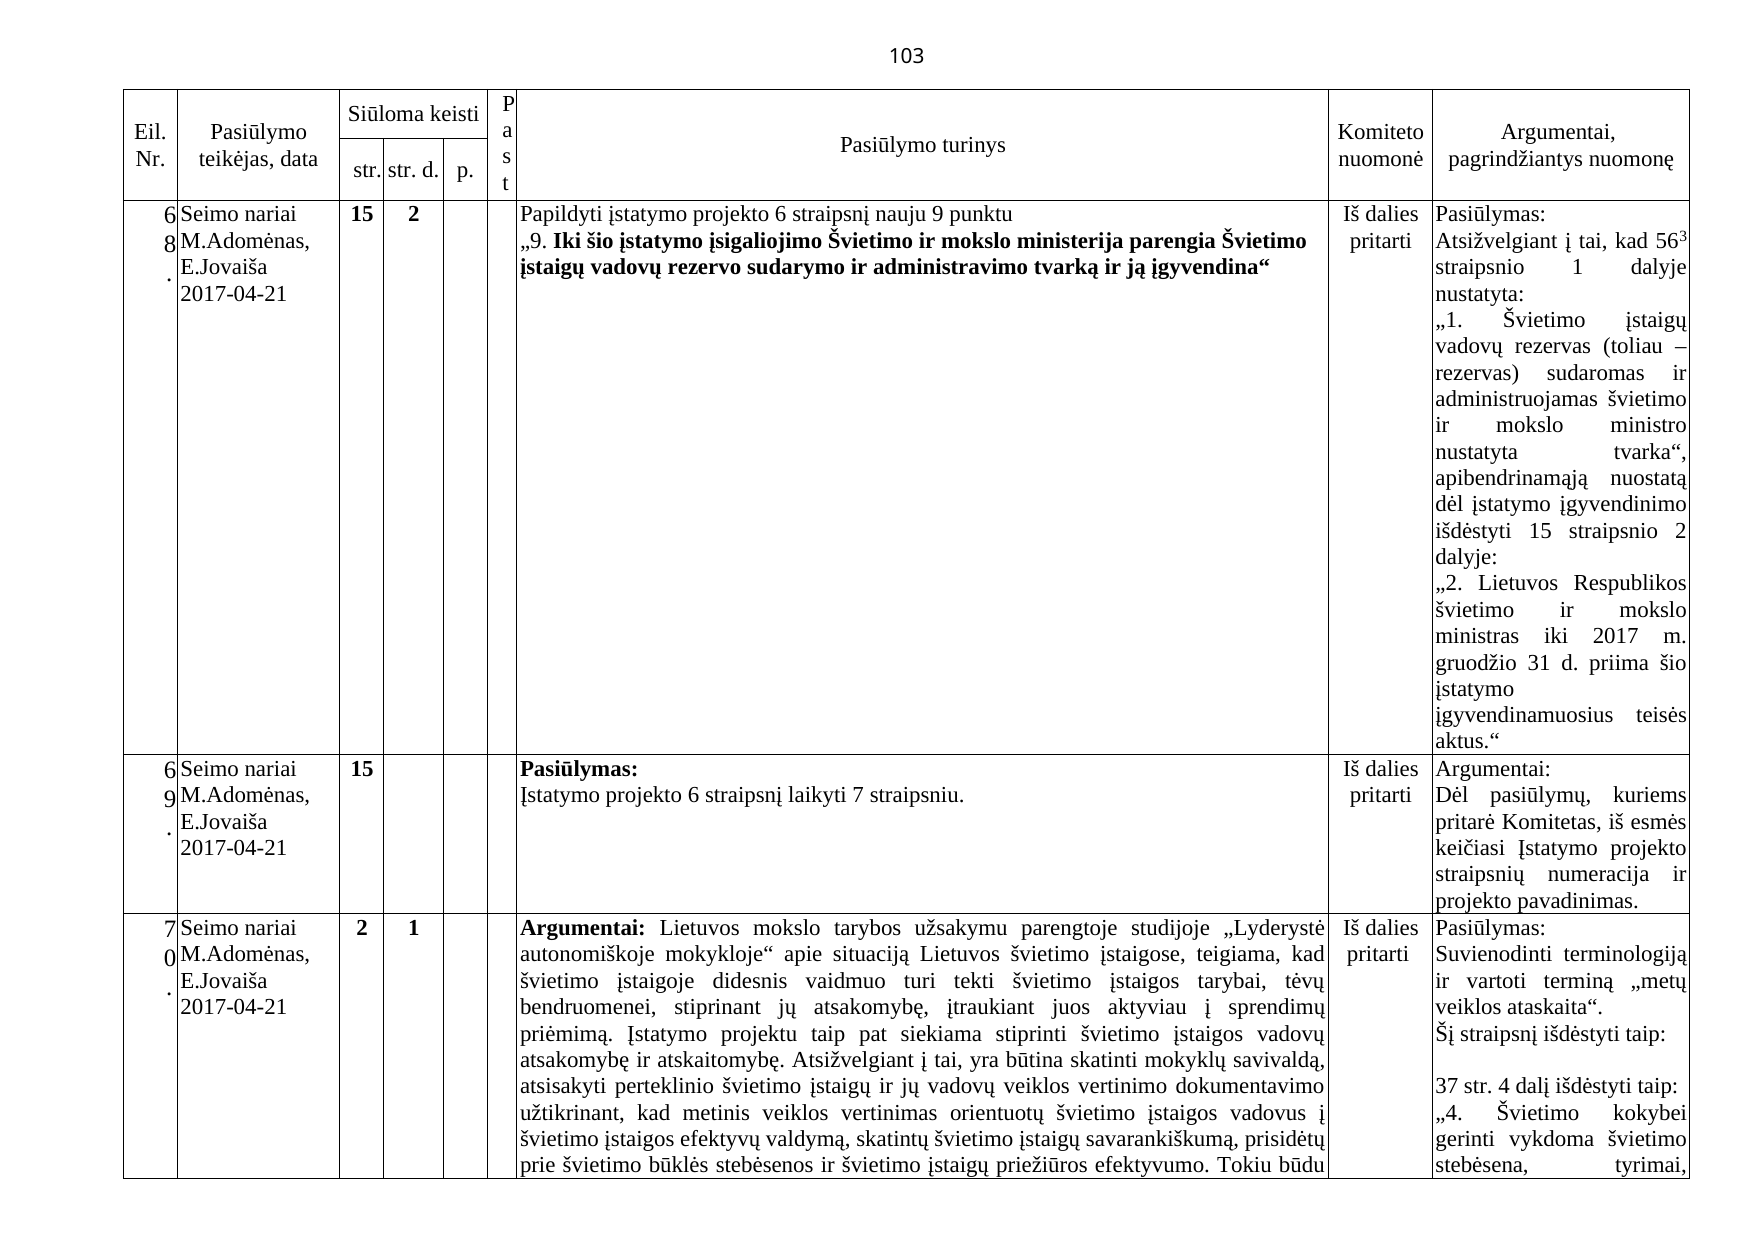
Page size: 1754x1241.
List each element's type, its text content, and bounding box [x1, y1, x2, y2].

table_cell Seimo nariai M.Adomėnas, E.Jovaiša 2017-04-21 [178, 755, 339, 913]
table_cell 1 [384, 914, 443, 1178]
table_header Argumentai, pagrindžiantys nuomonę [1433, 90, 1689, 199]
table_cell str. d. [384, 139, 443, 199]
table_header Komiteto nuomonė [1329, 90, 1432, 199]
table_cell Pasiūlymas: Atsižvelgiant į tai, kad 563 straipsnio 1 dalyje nustatyta: „1. Švietimo įstaigų vadovų rezervas (toliau – rezervas) sudaromas ir administruojamas švietimo ir mokslo ministro nustatyta tvarka“, apibendrinamąją nuostatą dėl įstatymo įgyvendinimo išdėstyti 15 straipsnio 2 dalyje: „2. Lietuvos Respublikos švietimo ir mokslo ministras iki 2017 m. gruodžio 31 d. priima šio įstatymo įgyvendinamuosius teisės aktus.“ [1433, 201, 1689, 754]
table_cell [488, 755, 516, 913]
table_cell 15 [340, 201, 383, 754]
table_cell p. [444, 139, 487, 199]
table_header Pastabos [488, 90, 516, 199]
table_cell [124, 914, 177, 1178]
table_cell [444, 914, 487, 1178]
table_cell [444, 755, 487, 913]
table_cell [488, 914, 516, 1178]
table_cell str. [340, 139, 383, 199]
table_cell [384, 755, 443, 913]
table_cell Pasiūlymas: Įstatymo projekto 6 straipsnį laikyti 7 straipsniu. [517, 755, 1328, 913]
table_cell Argumentai: Dėl pasiūlymų, kuriems pritarė Komitetas, iš esmės keičiasi Įstatymo projekto straipsnių numeracija ir projekto pavadinimas. [1433, 755, 1689, 913]
table_cell [488, 201, 516, 754]
table_cell [444, 201, 487, 754]
table_cell Pasiūlymas: Suvienodinti terminologiją ir vartoti terminą „metų veiklos ataskaita“. Šį straipsnį išdėstyti taip: 37 str. 4 dalį išdėstyti taip: „4. Švietimo kokybei gerinti vykdoma švietimo stebėsena, tyrimai, [1433, 914, 1689, 1178]
table_cell [124, 755, 177, 913]
table_cell 2 [384, 201, 443, 754]
table_cell Argumentai: Lietuvos mokslo tarybos užsakymu parengtoje studijoje „Lyderystė autonomiškoje mokykloje“ apie situaciją Lietuvos švietimo įstaigose, teigiama, kad švietimo įstaigoje didesnis vaidmuo turi tekti švietimo įstaigos tarybai, tėvų bendruomenei, stiprinant jų atsakomybę, įtraukiant juos aktyviau į sprendimų priėmimą. Įstatymo projektu taip pat siekiama stiprinti švietimo įstaigos vadovų atsakomybę ir atskaitomybę. Atsižvelgiant į tai, yra būtina skatinti mokyklų savivaldą, atsisakyti perteklinio švietimo įstaigų ir jų vadovų veiklos vertinimo dokumentavimo užtikrinant, kad metinis veiklos vertinimas orientuotų švietimo įstaigos vadovus į švietimo įstaigos efektyvų valdymą, skatintų švietimo įstaigų savarankiškumą, prisidėtų prie švietimo būklės stebėsenos ir švietimo įstaigų priežiūros efektyvumo. Tokiu būdu [517, 914, 1328, 1178]
table_header Pasiūlymo teikėjas, data [178, 90, 339, 199]
table_cell Iš dalies pritarti [1329, 201, 1432, 754]
table_cell Papildyti įstatymo projekto 6 straipsnį nauju 9 punktu „9. Iki šio įstatymo įsigaliojimo Švietimo ir mokslo ministerija parengia Švietimo įstaigų vadovų rezervo sudarymo ir administravimo tvarką ir ją įgyvendina“ [517, 201, 1328, 754]
table_cell 15 [340, 755, 383, 913]
table_header Siūloma keisti [340, 90, 487, 138]
table_header Eil. Nr. [124, 90, 177, 199]
table_cell Iš dalies pritarti [1329, 914, 1432, 1178]
table_cell [124, 201, 177, 754]
table_header Pasiūlymo turinys [517, 90, 1328, 199]
table_cell Seimo nariai M.Adomėnas, E.Jovaiša 2017-04-21 [178, 201, 339, 754]
table_cell Seimo nariai M.Adomėnas, E.Jovaiša 2017-04-21 [178, 914, 339, 1178]
table_cell 2 [340, 914, 383, 1178]
table_cell Iš dalies pritarti [1329, 755, 1432, 913]
